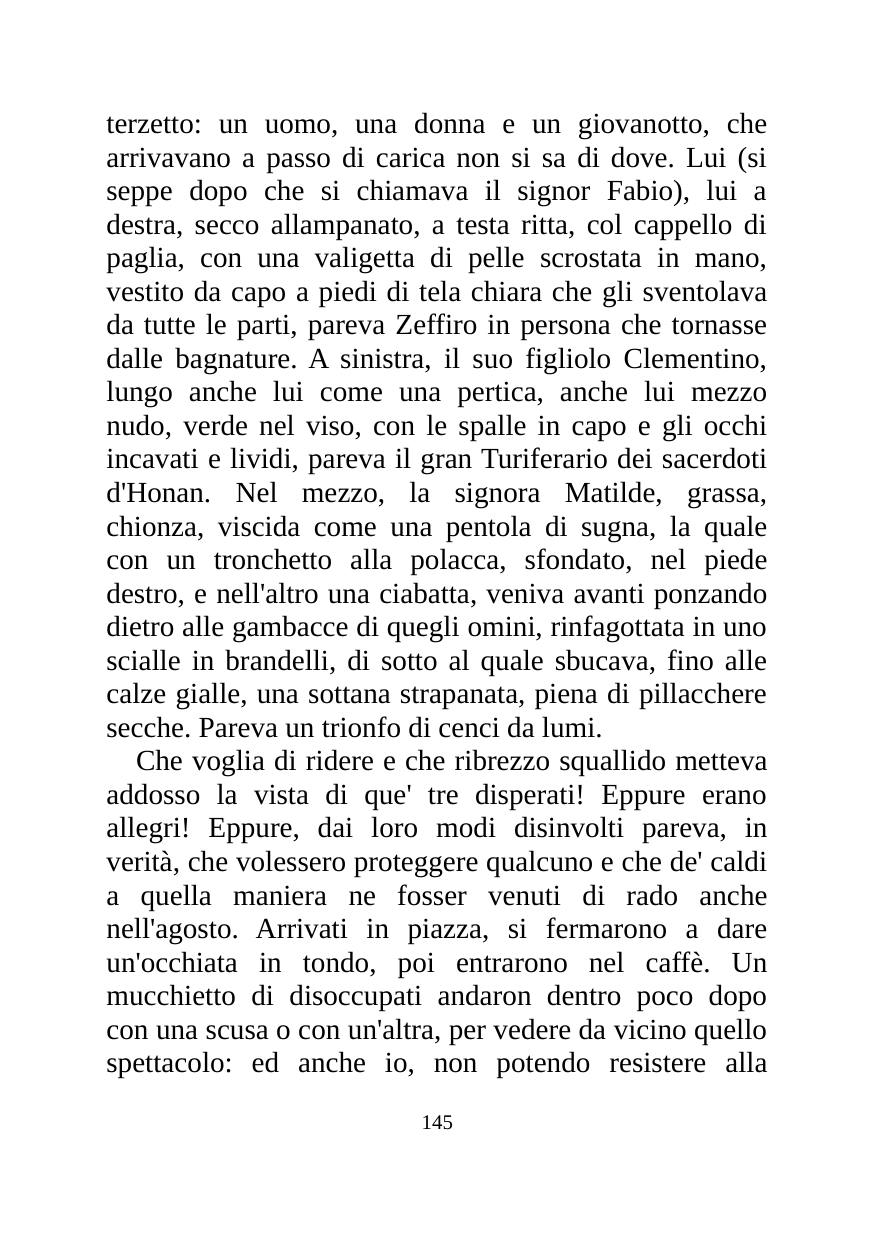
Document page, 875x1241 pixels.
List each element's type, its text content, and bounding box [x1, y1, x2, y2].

text terzetto: un uomo, una donna e un giovanotto, che arrivavano a passo di carica non si sa di dove. Lui (si seppe dopo che si chiamava il signor Fabio), lui a destra, secco allampanato, a testa ritta, col cappello di paglia, con una valigetta di pelle scrostata in mano, vestito da capo a piedi di tela chiara che gli sventolava da tutte le parti, pareva Zeffiro in persona che tornasse dalle bagnature. A sinistra, il suo figliolo Clementino, lungo anche lui come una pertica, anche lui mezzo nudo, verde nel viso, con le spalle in capo e gli occhi incavati e lividi, pareva il gran Turiferario dei sacerdoti d'Honan. Nel mezzo, la signora Matilde, grassa, chionza, viscida come una pentola di sugna, la quale con un tronchetto alla polacca, sfondato, nel piede destro, e nell'altro una ciabatta, veniva avanti ponzando dietro alle gambacce di quegli omini, rinfagottata in uno scialle in brandelli, di sotto al quale sbucava, fino alle calze gialle, una sottana strapanata, piena di pillacchere secche. Pareva un trionfo di cenci da lumi. [106, 106, 768, 743]
text Che voglia di ridere e che ribrezzo squallido metteva addosso la vista di que' tre disperati! Eppure erano allegri! Eppure, dai loro modi disinvolti pareva, in verità, che volessero proteggere qualcuno e che de' caldi a quella maniera ne fosser venuti di rado anche nell'agosto. Arrivati in piazza, si fermarono a dare un'occhiata in tondo, poi entrarono nel caffè. Un mucchietto di disoccupati andaron dentro poco dopo con una scusa o con un'altra, per vedere da vicino quello spettacolo: ed anche io, non potendo resistere alla [106, 743, 768, 1079]
